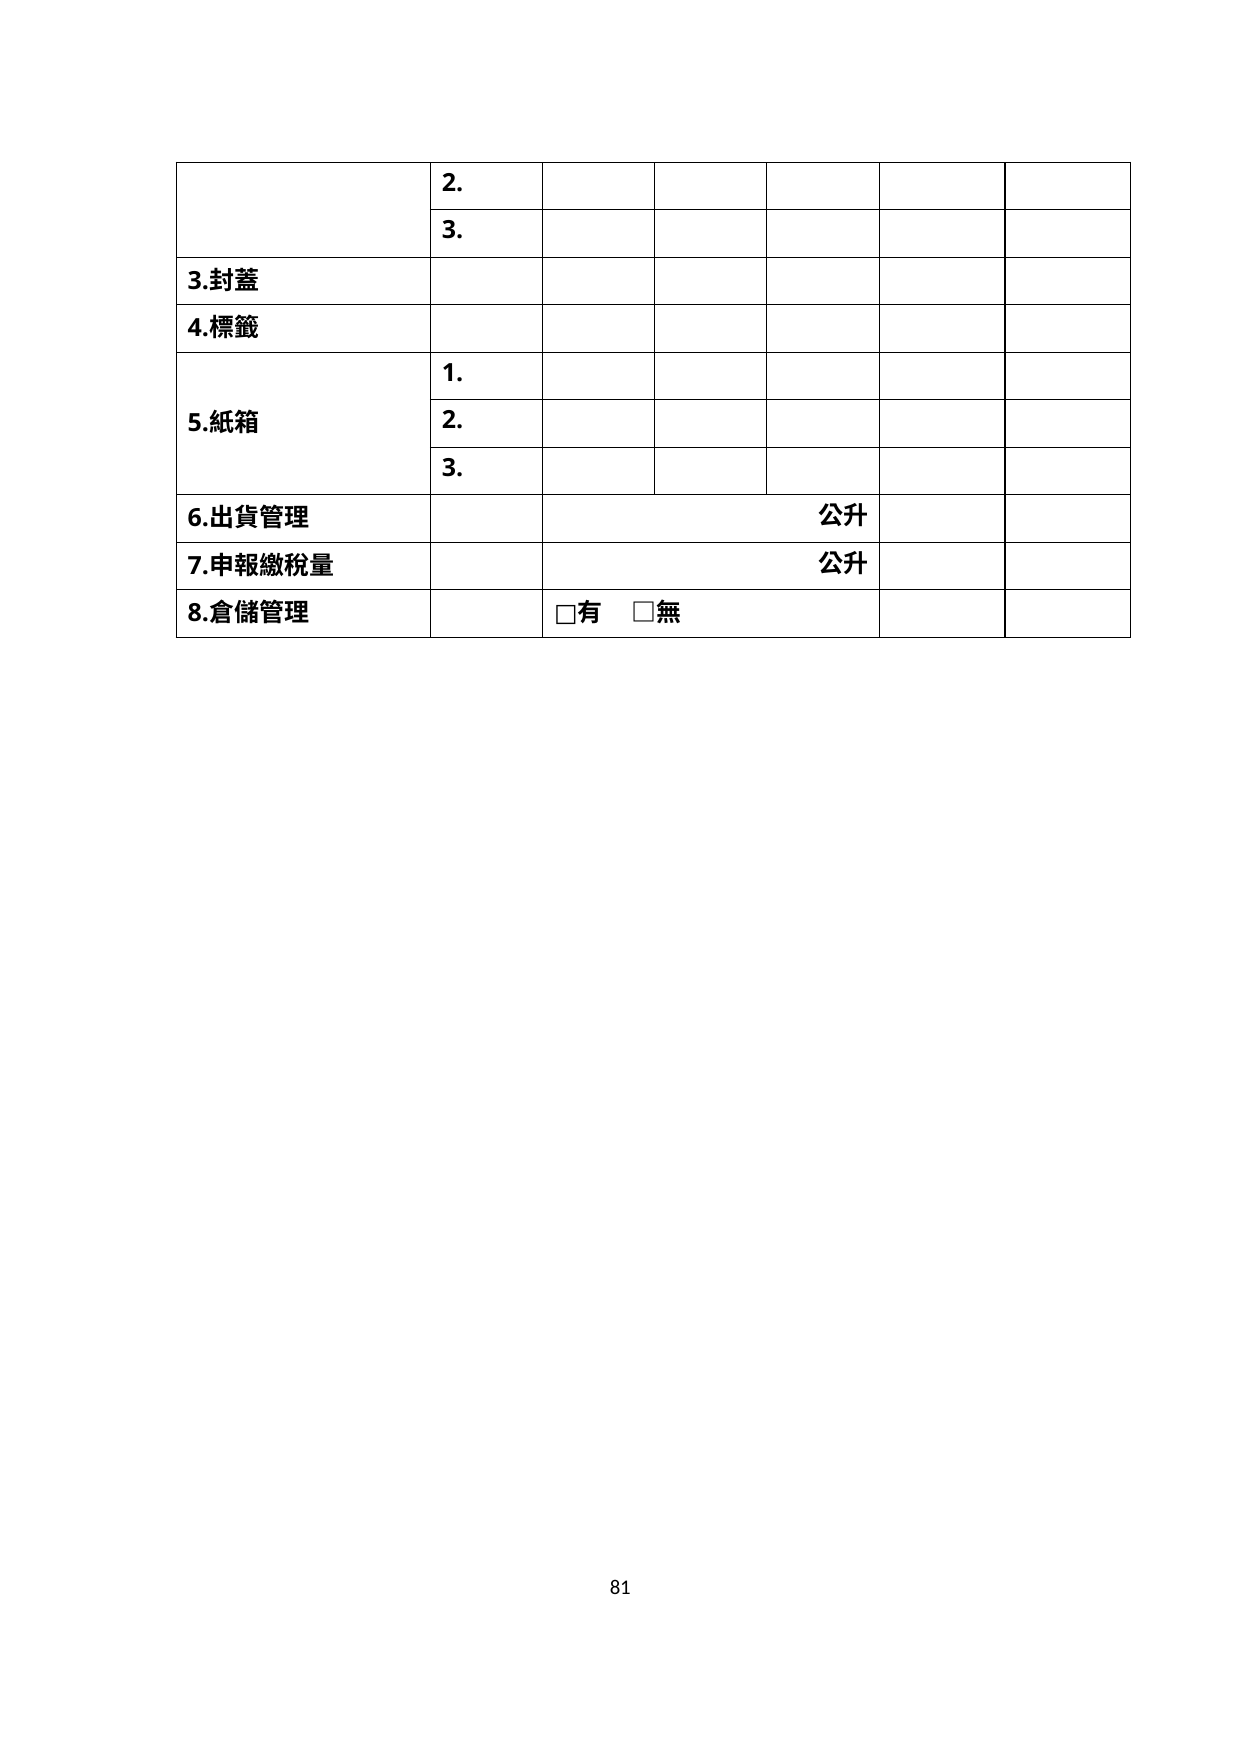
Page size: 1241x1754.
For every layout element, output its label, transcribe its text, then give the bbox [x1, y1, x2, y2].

table_cell [1006, 163, 1130, 209]
table_cell [880, 495, 1004, 542]
table_cell [880, 543, 1004, 589]
table_cell 3.封蓋 [177, 258, 430, 304]
table_cell [655, 305, 766, 352]
table_cell [655, 210, 766, 257]
table_cell [767, 305, 879, 352]
table_cell 1. [431, 353, 542, 399]
table_cell [767, 258, 879, 304]
table_cell [880, 163, 1004, 209]
table_cell [880, 400, 1004, 447]
table_cell [655, 353, 766, 399]
table_cell [880, 210, 1004, 257]
table_cell 2. [431, 163, 542, 209]
table_cell [655, 448, 766, 494]
table_cell [431, 590, 542, 637]
table_cell 6.出貨管理 [177, 495, 430, 542]
table_cell [431, 543, 542, 589]
table_cell [543, 448, 654, 494]
table_cell [543, 258, 654, 304]
table_cell [767, 448, 879, 494]
table_cell [1006, 590, 1130, 637]
table_cell [543, 305, 654, 352]
table_cell [1006, 353, 1130, 399]
table_cell [1006, 448, 1130, 494]
table_cell 公升 [543, 495, 879, 542]
table_cell 8.倉儲管理 [177, 590, 430, 637]
table_cell [880, 353, 1004, 399]
table_cell [543, 400, 654, 447]
table_cell 7.申報繳稅量 [177, 543, 430, 589]
table_cell [880, 258, 1004, 304]
table_cell [543, 353, 654, 399]
table_cell [1006, 400, 1130, 447]
table_cell [543, 210, 654, 257]
table_cell [431, 305, 542, 352]
table_cell [431, 258, 542, 304]
table_cell [655, 163, 766, 209]
table_cell 3. [431, 210, 542, 257]
table_cell [880, 305, 1004, 352]
table_cell [1006, 495, 1130, 542]
table_cell 2. [431, 400, 542, 447]
table_cell [767, 353, 879, 399]
table_cell [767, 163, 879, 209]
table_cell [1006, 305, 1130, 352]
table_cell [1006, 258, 1130, 304]
table_cell 5.紙箱 [177, 353, 430, 494]
table_cell [880, 448, 1004, 494]
table_cell [655, 258, 766, 304]
table_cell [1006, 210, 1130, 257]
table_cell [1006, 543, 1130, 589]
table_cell [767, 400, 879, 447]
table_cell [431, 495, 542, 542]
table_cell 公升 [543, 543, 879, 589]
table_cell [543, 163, 654, 209]
table_cell 4.標籤 [177, 305, 430, 352]
table_cell [177, 163, 430, 257]
table_cell [655, 400, 766, 447]
table_cell [880, 590, 1004, 637]
table_cell [767, 210, 879, 257]
table_cell □有 □無 [543, 590, 879, 637]
table_cell 3. [431, 448, 542, 494]
